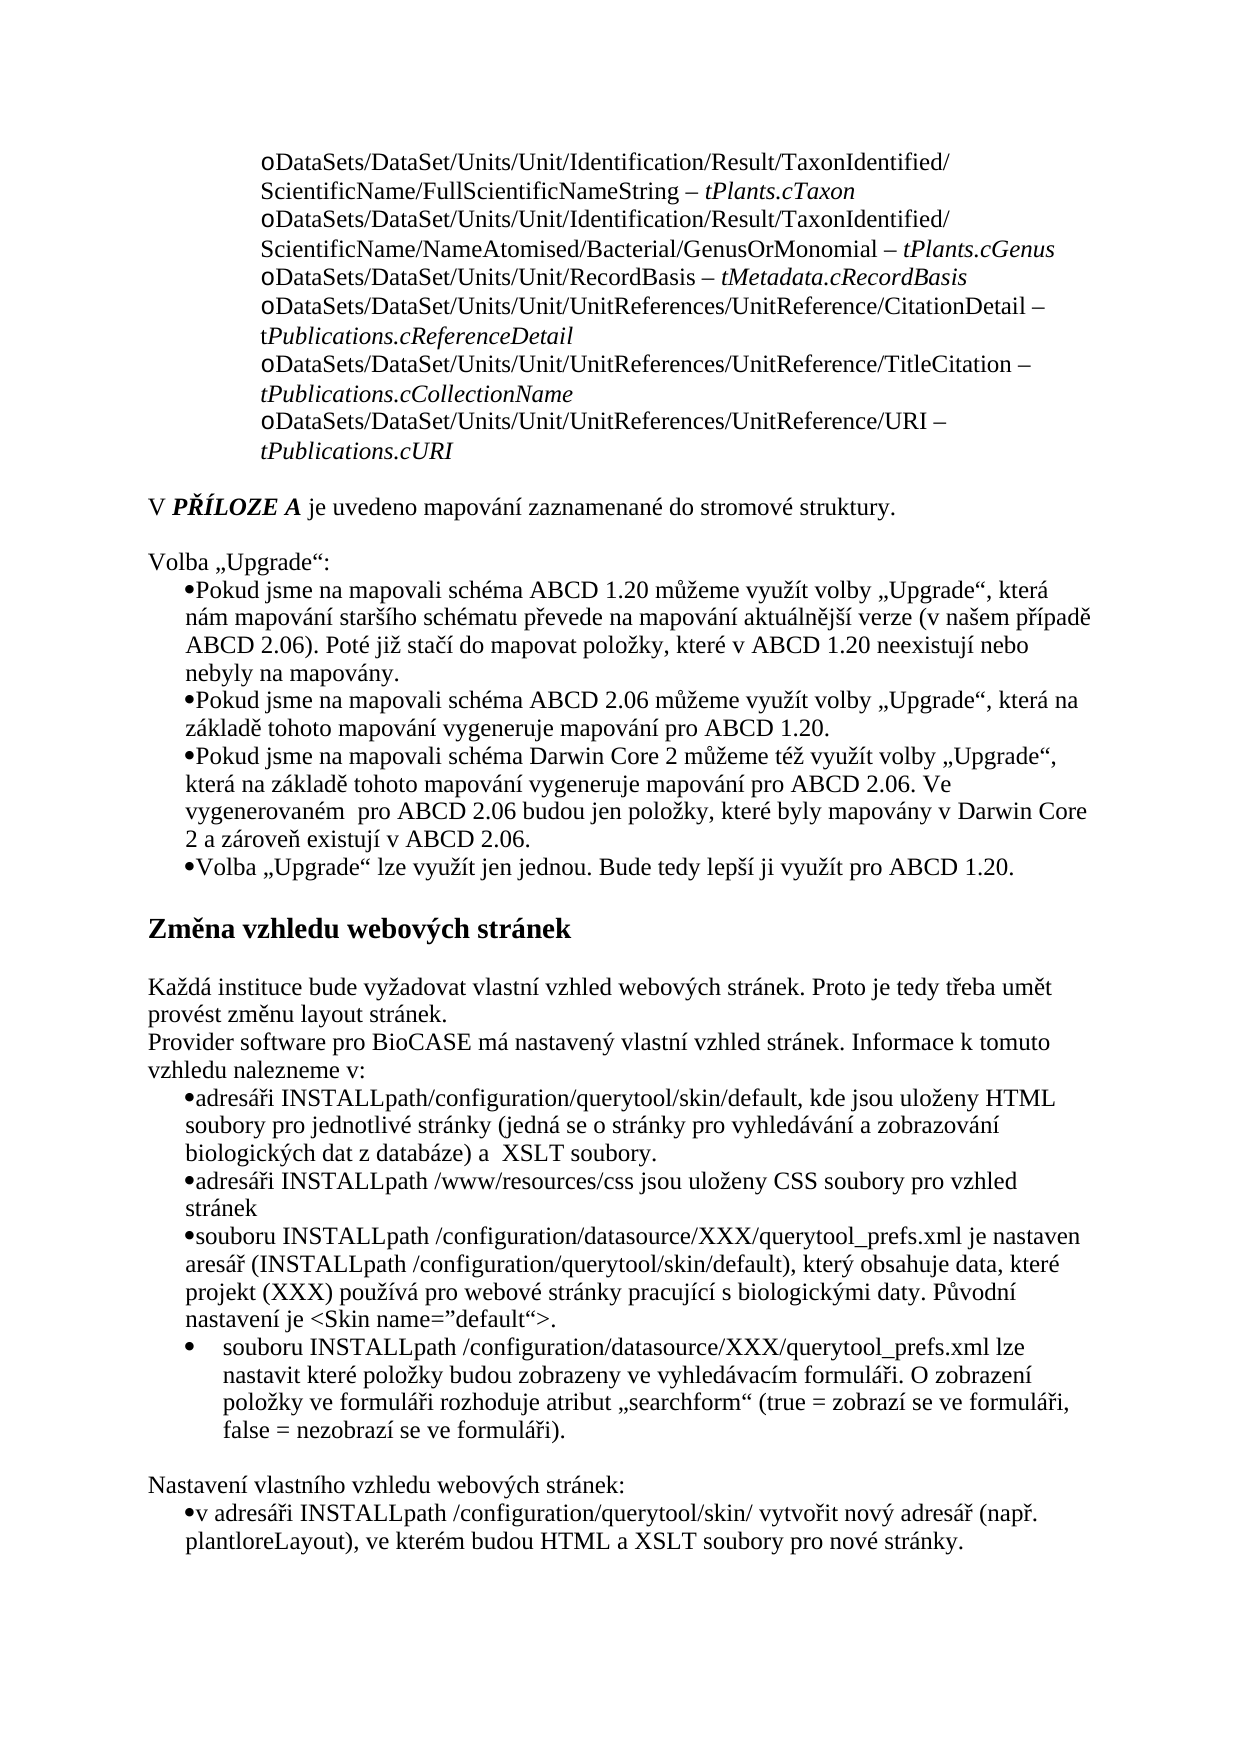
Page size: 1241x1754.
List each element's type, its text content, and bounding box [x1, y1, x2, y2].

list Pokud jsme na mapovali schéma ABCD 1.20 můžeme využít volby „Upgrade“, která nám mapování staršího schématu převede na mapování aktuálnější verze (v našem případě ABCD 2.06). Poté již stačí do mapovat položky, které v ABCD 1.20 neexistují nebo nebyly na mapovány. [185, 576, 1092, 687]
list souboru INSTALLpath /configuration/datasource/XXX/querytool_prefs.xml lze nastavit které položky budou zobrazeny ve vyhledávacím formuláři. O zobrazení položky ve formuláři rozhoduje atribut „searchform“ (true = zobrazí se ve formuláři, false = nezobrazí se ve formuláři). [185, 1333, 1092, 1444]
text Každá instituce bude vyžadovat vlastní vzhled webových stránek. Proto je tedy třeba umět provést změnu layout stránek. [148, 973, 1092, 1028]
list DataSets/DataSet/Units/Unit/Identification/Result/TaxonIdentified/ScientificName/NameAtomised/Bacterial/GenusOrMonomial – tPlants.cGenus [260, 205, 1092, 263]
text V PŘÍLOZE A je uvedeno mapování zaznamenané do stromové struktury. [148, 493, 1092, 520]
list DataSets/DataSet/Units/Unit/RecordBasis – tMetadata.cRecordBasis [260, 263, 1092, 292]
text Provider software pro BioCASE má nastavený vlastní vzhled stránek. Informace k tomuto vzhledu nalezneme v: [148, 1028, 1092, 1084]
list DataSets/DataSet/Units/Unit/Identification/Result/TaxonIdentified/ScientificName/FullScientificNameString – tPlants.cTaxon [260, 148, 1092, 205]
text Volba „Upgrade“: [148, 548, 1092, 576]
list v adresáři INSTALLpath /configuration/querytool/skin/ vytvořit nový adresář (např. plantloreLayout), ve kterém budou HTML a XSLT soubory pro nové stránky. [185, 1499, 1092, 1555]
list DataSets/DataSet/Units/Unit/UnitReferences/UnitReference/CitationDetail – tPublications.cReferenceDetail [260, 292, 1092, 350]
list DataSets/DataSet/Units/Unit/UnitReferences/UnitReference/URI – tPublications.cURI [260, 407, 1092, 465]
subtitle Změna vzhledu webových stránek [148, 913, 1092, 945]
list souboru INSTALLpath /configuration/datasource/XXX/querytool_prefs.xml je nastaven aresář (INSTALLpath /configuration/querytool/skin/default), který obsahuje data, které projekt (XXX) používá pro webové stránky pracující s biologickými daty. Původní nastavení je <Skin name=”default“>. [185, 1222, 1092, 1333]
list adresáři INSTALLpath /www/resources/css jsou uloženy CSS soubory pro vzhled stránek [185, 1167, 1092, 1222]
list Volba „Upgrade“ lze využít jen jednou. Bude tedy lepší ji využít pro ABCD 1.20. [185, 853, 1092, 881]
list adresáři INSTALLpath/configuration/querytool/skin/default, kde jsou uloženy HTML soubory pro jednotlivé stránky (jedná se o stránky pro vyhledávání a zobrazování biologických dat z databáze) a XSLT soubory. [185, 1084, 1092, 1167]
text Nastavení vlastního vzhledu webových stránek: [148, 1472, 1092, 1499]
list Pokud jsme na mapovali schéma ABCD 2.06 můžeme využít volby „Upgrade“, která na základě tohoto mapování vygeneruje mapování pro ABCD 1.20. [185, 687, 1092, 742]
list Pokud jsme na mapovali schéma Darwin Core 2 můžeme též využít volby „Upgrade“, která na základě tohoto mapování vygeneruje mapování pro ABCD 2.06. Ve vygenerovaném pro ABCD 2.06 budou jen položky, které byly mapovány v Darwin Core 2 a zároveň existují v ABCD 2.06. [185, 742, 1092, 853]
list DataSets/DataSet/Units/Unit/UnitReferences/UnitReference/TitleCitation – tPublications.cCollectionName [260, 350, 1092, 407]
